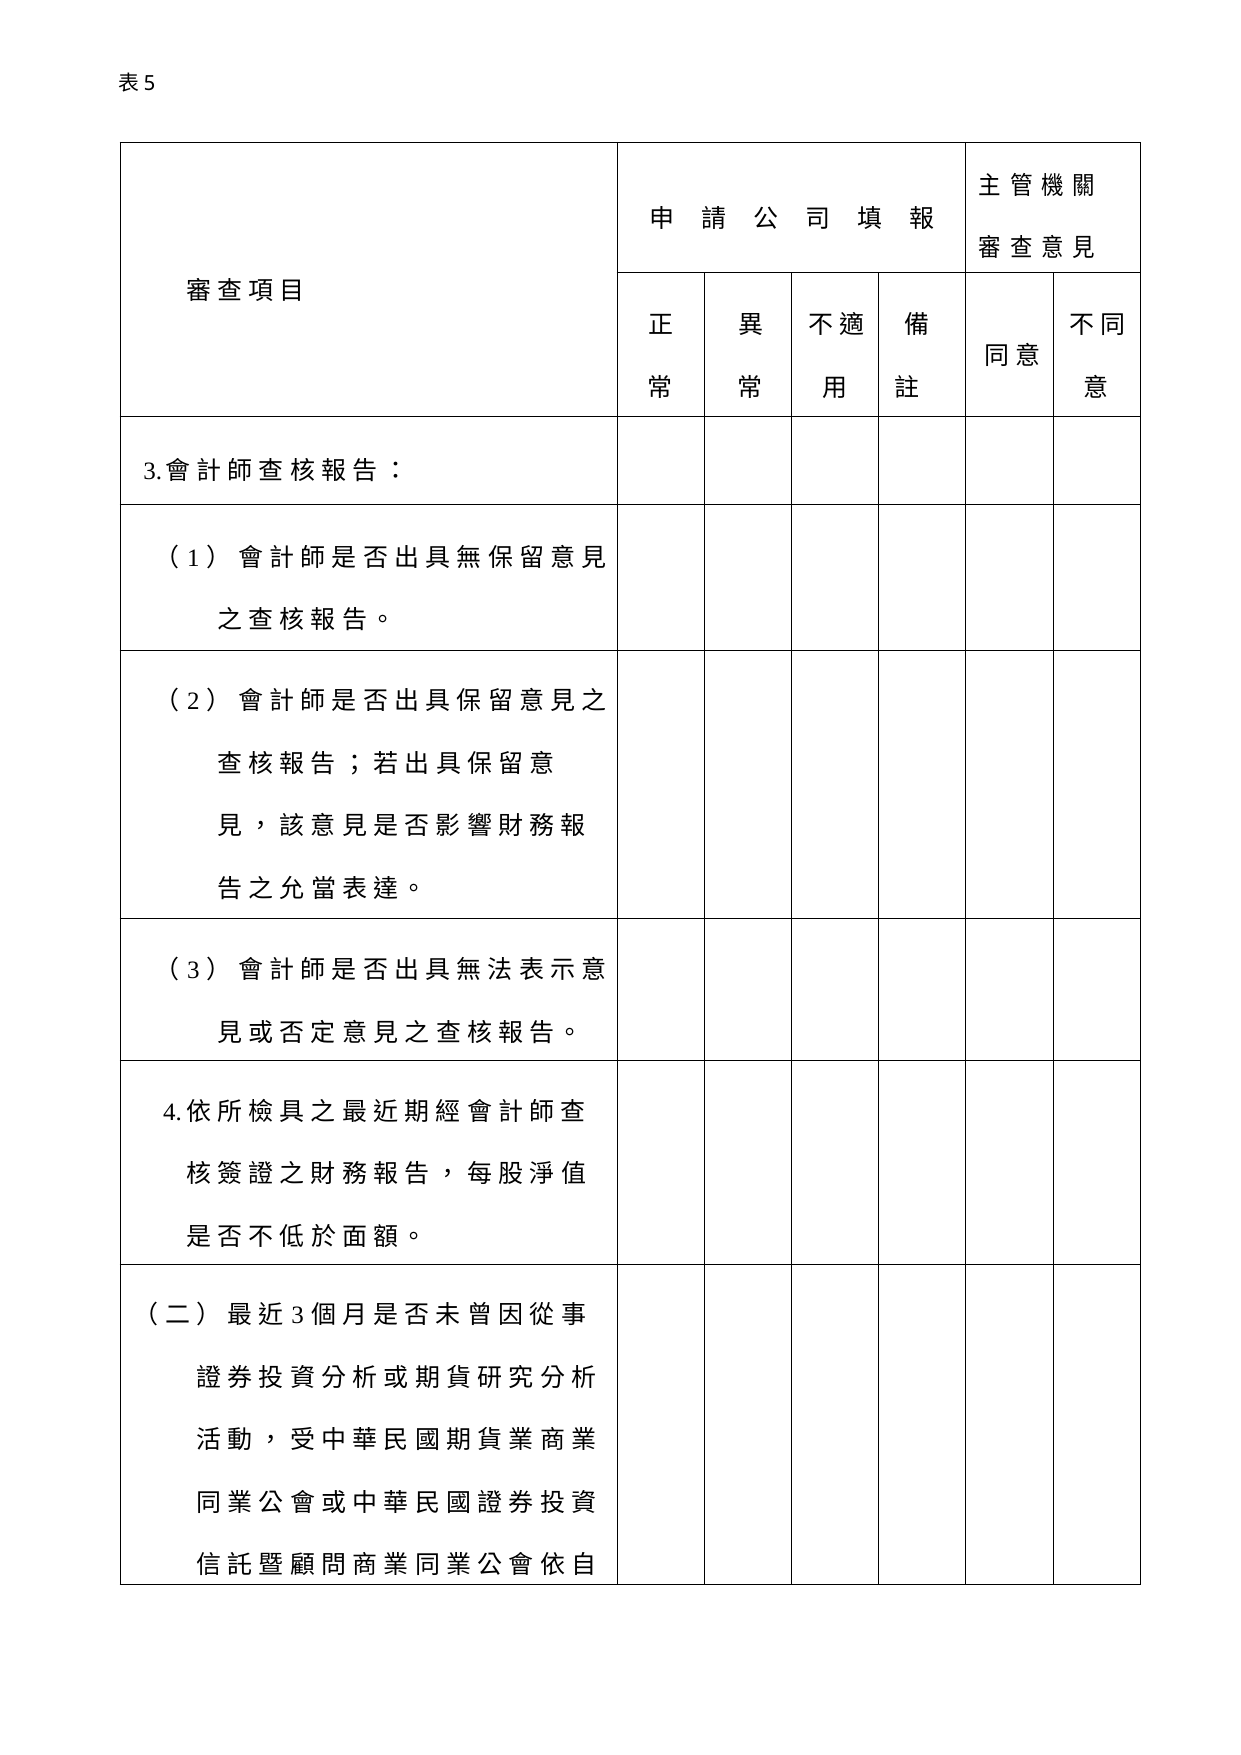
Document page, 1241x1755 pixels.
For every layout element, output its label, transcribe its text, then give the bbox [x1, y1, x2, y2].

table_cell 不適用 [792, 273, 878, 416]
table_cell [1054, 417, 1140, 504]
table_cell [792, 919, 878, 1060]
table_cell [618, 1061, 704, 1264]
table_cell [1054, 1061, 1140, 1264]
table_cell [705, 1265, 791, 1584]
table_cell [705, 1061, 791, 1264]
table_cell 同意 [966, 273, 1053, 416]
table_cell [966, 1265, 1053, 1584]
table_cell [705, 651, 791, 918]
table_cell [1054, 1265, 1140, 1584]
table_cell （1）會計師是否出具無保留意見之查核報告。 [121, 505, 617, 650]
table_cell [1054, 651, 1140, 918]
table_cell [879, 1265, 965, 1584]
table_cell [792, 505, 878, 650]
table_cell [618, 651, 704, 918]
table_cell 4.依所檢具之最近期經會計師查核簽證之財務報告，每股淨值是否不低於面額。 [121, 1061, 617, 1264]
table_cell [966, 1061, 1053, 1264]
table_cell [705, 417, 791, 504]
table_header 審查項目 [121, 143, 617, 416]
table_cell [618, 1265, 704, 1584]
table_cell [618, 417, 704, 504]
table_cell [1054, 919, 1140, 1060]
table_cell [792, 417, 878, 504]
table_cell [618, 919, 704, 1060]
table_cell [966, 505, 1053, 650]
table_cell [879, 651, 965, 918]
table_cell [879, 1061, 965, 1264]
table_cell （二）最近3個月是否未曾因從事證券投資分析或期貨研究分析活動，受中華民國期貨業商業同業公會或中華民國證券投資信託暨顧問商業同業公會依自 [121, 1265, 617, 1584]
table_cell [792, 1265, 878, 1584]
table_cell 異 常 [705, 273, 791, 416]
table_cell [792, 1061, 878, 1264]
table_cell [879, 505, 965, 650]
table_cell [1054, 505, 1140, 650]
table_cell 正 常 [618, 273, 704, 416]
table_cell （2）會計師是否出具保留意見之查核報告；若出具保留意見，該意見是否影響財務報告之允當表達。 [121, 651, 617, 918]
table_cell [879, 919, 965, 1060]
table_cell [966, 651, 1053, 918]
table_cell [618, 505, 704, 650]
table_cell [792, 651, 878, 918]
table_cell [966, 919, 1053, 1060]
table_cell [705, 505, 791, 650]
table_cell [705, 919, 791, 1060]
table_cell 不同意 [1054, 273, 1140, 416]
table_cell 3.會計師查核報告： [121, 417, 617, 504]
table_cell [879, 417, 965, 504]
table_cell 備 註 [879, 273, 965, 416]
table_cell （3）會計師是否出具無法表示意見或否定意見之查核報告。 [121, 919, 617, 1060]
table_header 申 請 公 司 填 報 [618, 143, 965, 272]
table_cell [966, 417, 1053, 504]
table_header 主管機關 審查意見 [966, 143, 1140, 272]
